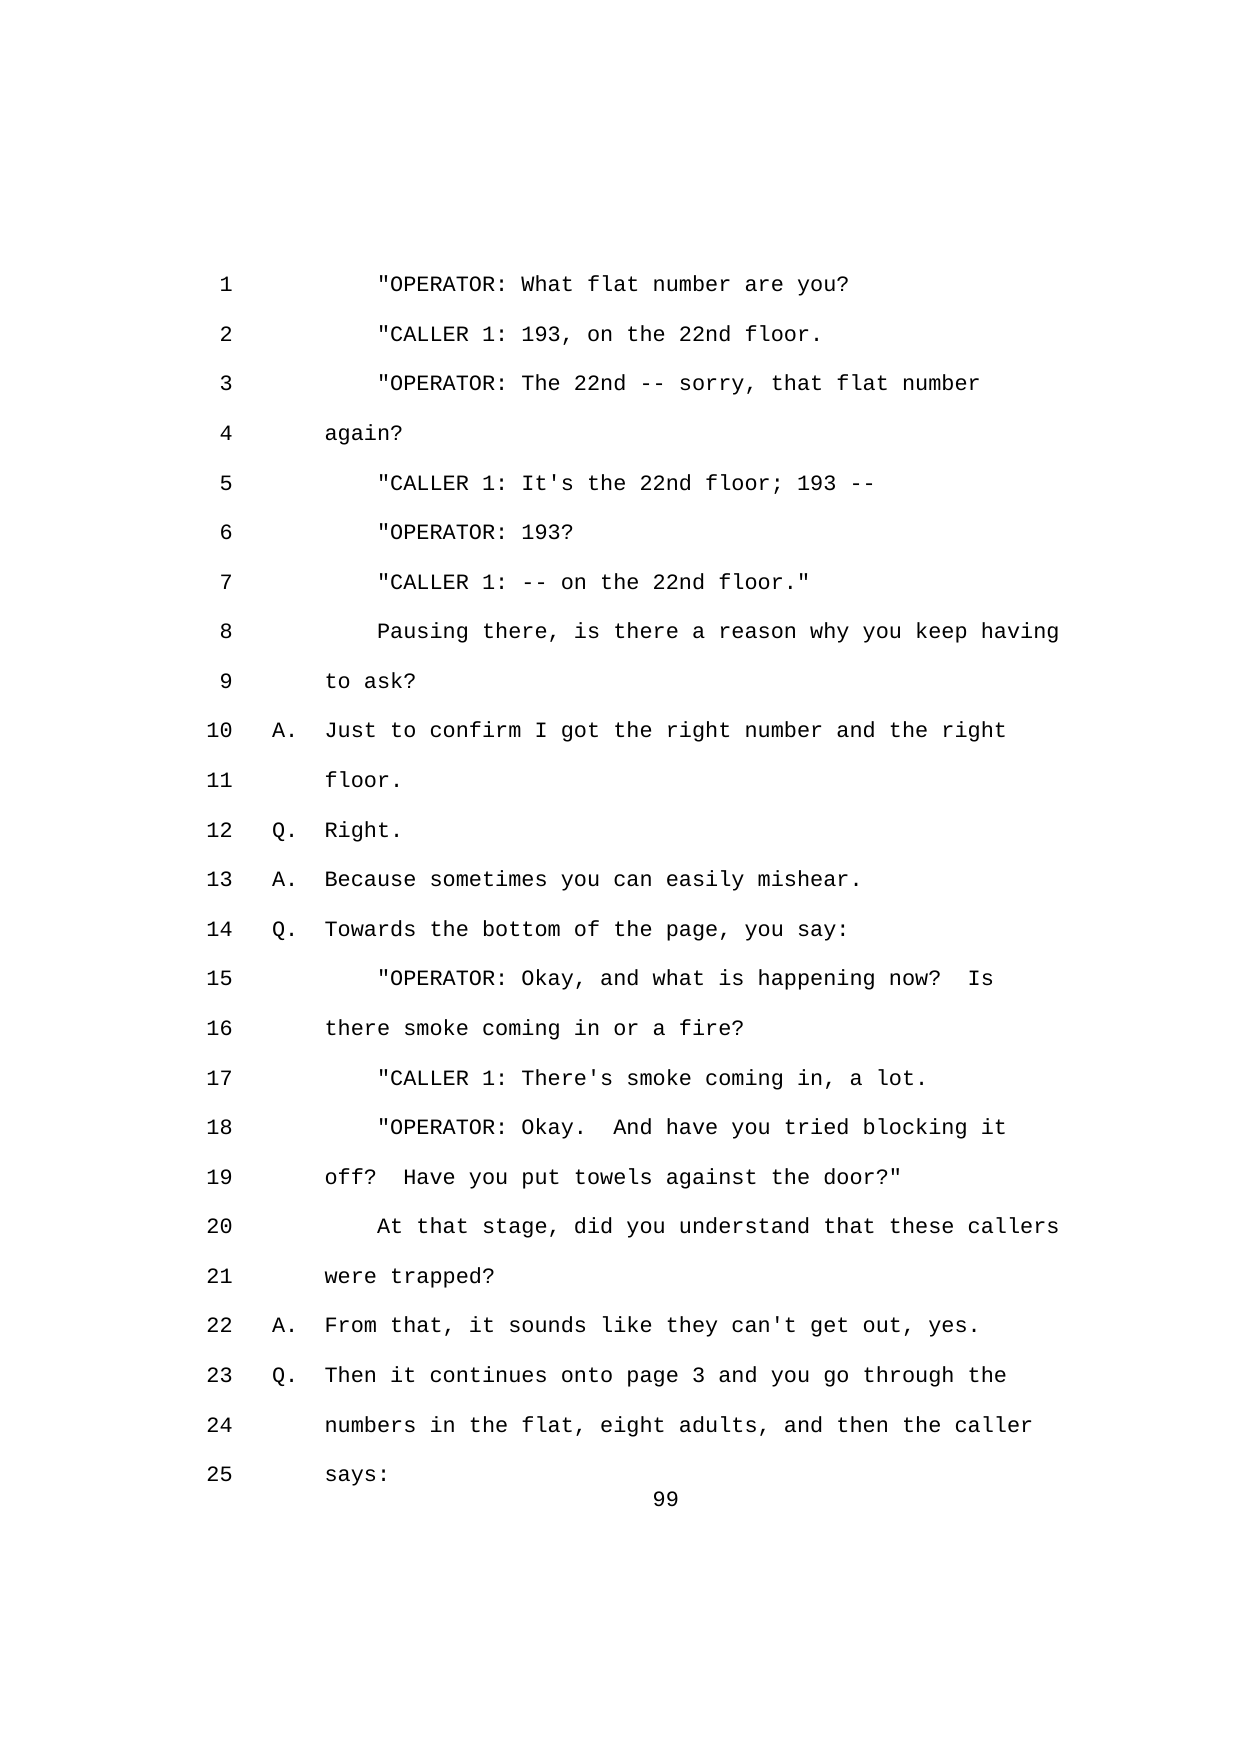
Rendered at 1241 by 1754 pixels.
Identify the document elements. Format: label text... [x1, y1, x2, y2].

text 4 again? [75, 422, 1165, 447]
text 11 floor. [75, 769, 1165, 794]
text 5 "CALLER 1: It's the 22nd floor; 193 -- [75, 472, 1165, 496]
text 22 A. From that, it sounds like they can't get out, yes. [75, 1314, 1165, 1339]
text 16 there smoke coming in or a fire? [75, 1017, 1165, 1042]
text 2 "CALLER 1: 193, on the 22nd floor. [75, 323, 1165, 348]
text 17 "CALLER 1: There's smoke coming in, a lot. [75, 1067, 1165, 1091]
text 14 Q. Towards the bottom of the page, you say: [75, 918, 1165, 943]
text 25 says: [75, 1463, 1165, 1488]
text 8 Pausing there, is there a reason why you keep having [75, 620, 1165, 645]
text 3 "OPERATOR: The 22nd -- sorry, that flat number [75, 372, 1165, 397]
text 13 A. Because sometimes you can easily mishear. [75, 868, 1165, 893]
text 7 "CALLER 1: -- on the 22nd floor." [75, 571, 1165, 596]
text 10 A. Just to confirm I got the right number and the right [75, 719, 1165, 744]
text 6 "OPERATOR: 193? [75, 521, 1165, 546]
text 15 "OPERATOR: Okay, and what is happening now? Is [75, 967, 1165, 992]
text 1 "OPERATOR: What flat number are you? [75, 273, 1165, 298]
text 21 were trapped? [75, 1265, 1165, 1290]
text 20 At that stage, did you understand that these callers [75, 1215, 1165, 1240]
text 24 numbers in the flat, eight adults, and then the caller [75, 1414, 1165, 1438]
text 12 Q. Right. [75, 819, 1165, 843]
text 99 [75, 1488, 1165, 1513]
text 9 to ask? [75, 670, 1165, 695]
text 23 Q. Then it continues onto page 3 and you go through the [75, 1364, 1165, 1389]
text 19 off? Have you put towels against the door?" [75, 1166, 1165, 1191]
text 18 "OPERATOR: Okay. And have you tried blocking it [75, 1116, 1165, 1141]
